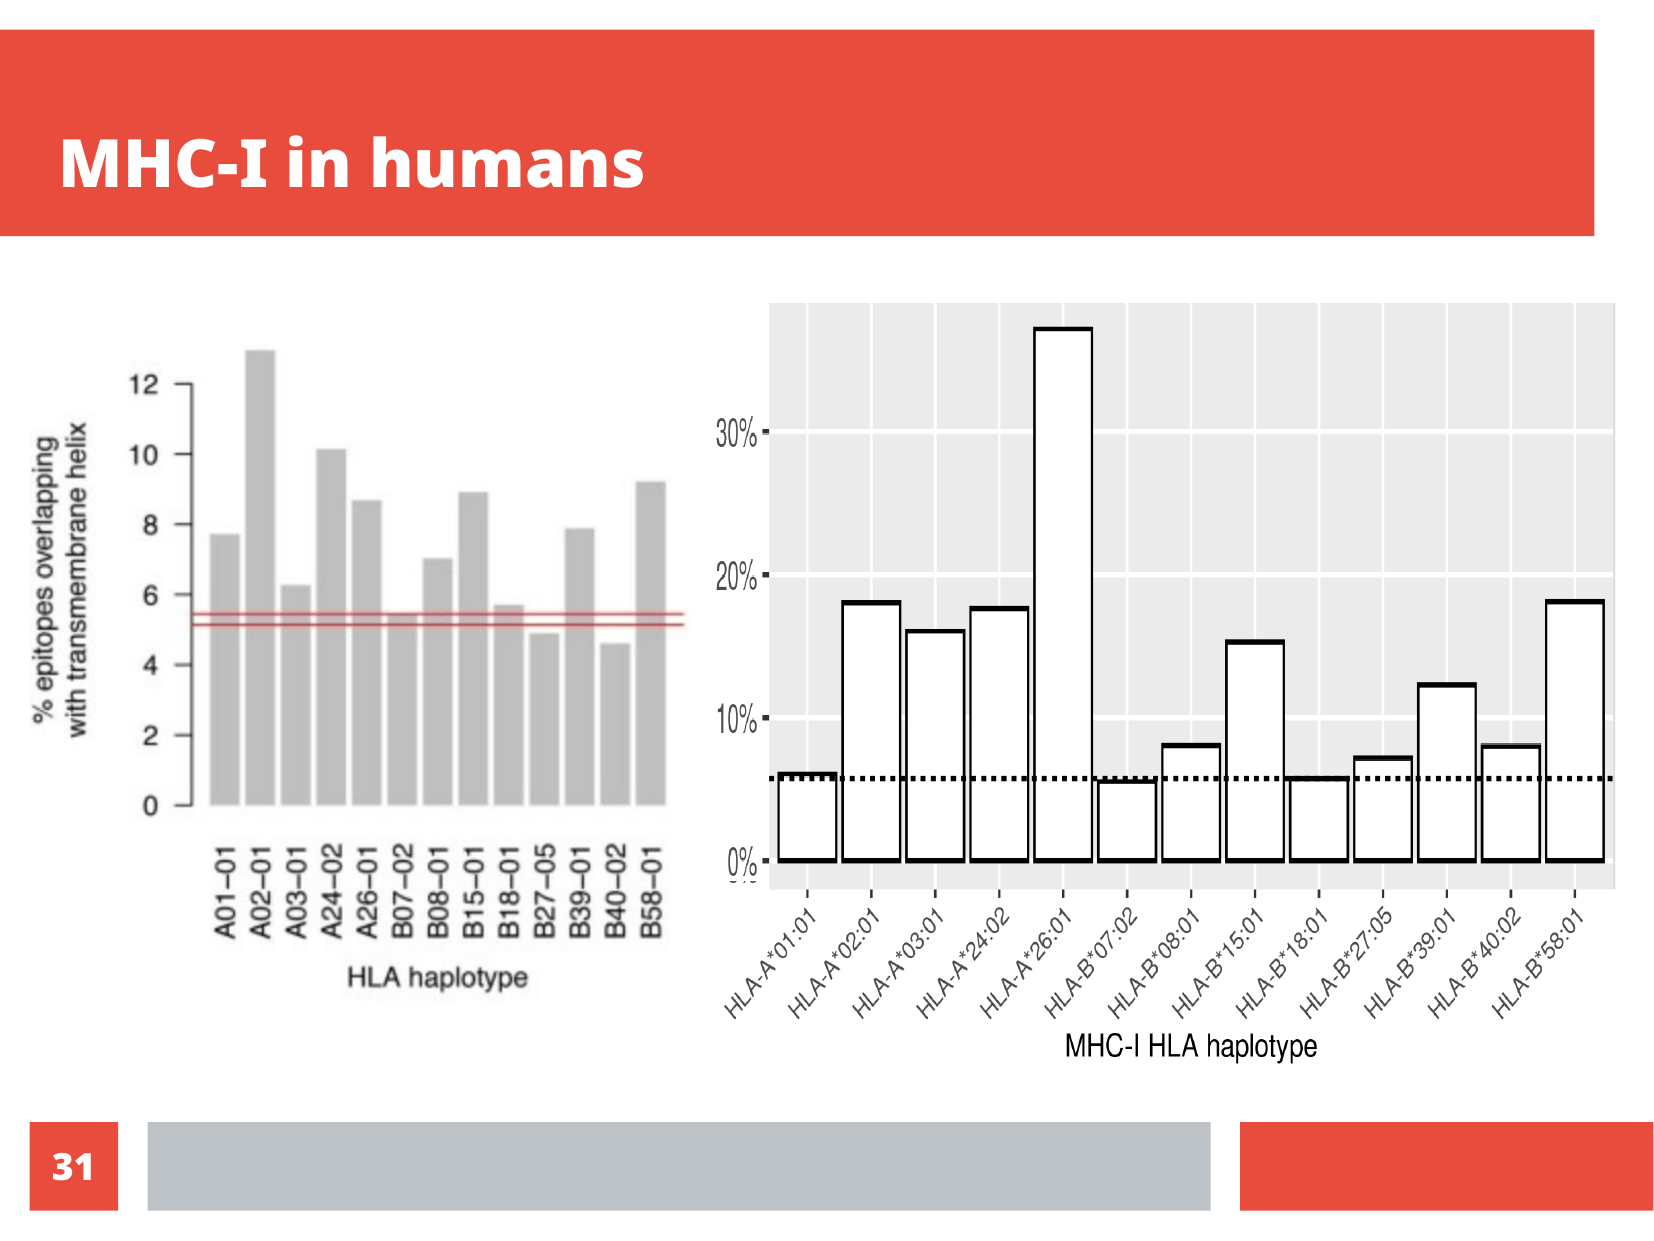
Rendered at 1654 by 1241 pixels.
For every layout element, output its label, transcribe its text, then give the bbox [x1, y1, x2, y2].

picture [30, 344, 703, 1002]
title MHC-I in humans [59, 59, 1595, 207]
picture [715, 286, 1616, 1067]
